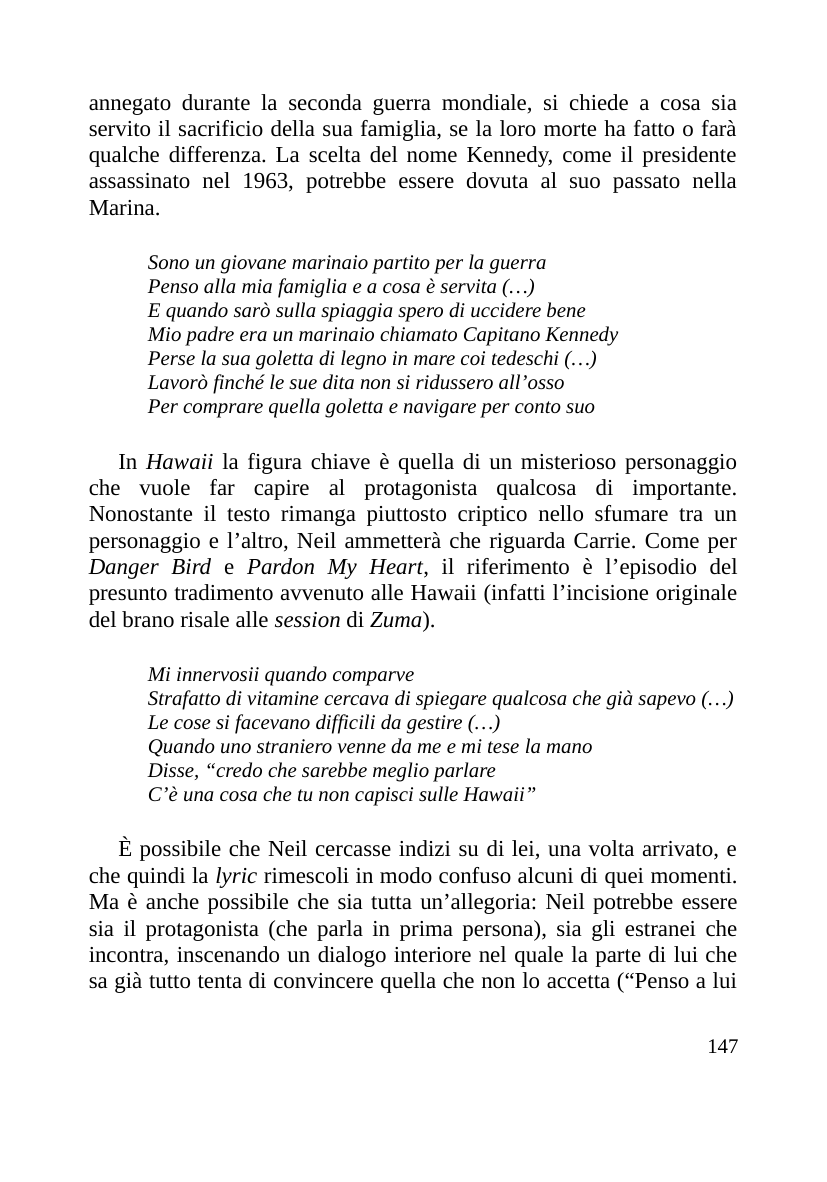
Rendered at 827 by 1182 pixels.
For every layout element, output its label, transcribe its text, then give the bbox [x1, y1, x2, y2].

text In Hawaii la figura chiave è quella di un misterioso personaggio che vuole far capire al protagonista qualcosa di importante. Nonostante il testo rimanga piuttosto criptico nello sfumare tra un personaggio e l’altro, Neil ammetterà che riguarda Carrie. Come per Danger Bird e Pardon My Heart, il riferimento è l’episodio del presunto tradimento avvenuto alle Hawaii (infatti l’incisione originale del brano risale alle session di Zuma). [88, 448, 738, 632]
text Strafatto di vitamine cercava di spiegare qualcosa che già sapevo (…) [88, 686, 738, 710]
text È possibile che Neil cercasse indizi su di lei, una volta arrivato, e che quindi la lyric rimescoli in modo confuso alcuni di quei momenti. Ma è anche possibile che sia tutta un’allegoria: Neil potrebbe essere sia il protagonista (che parla in prima persona), sia gli estranei che incontra, inscenando un dialogo interiore nel quale la parte di lui che sa già tutto tenta di convincere quella che non lo accetta (“Penso a lui [88, 836, 738, 994]
text Mi innervosii quando comparve [88, 662, 738, 686]
text Sono un giovane marinaio partito per la guerra [88, 250, 738, 274]
text Per comprare quella goletta e navigare per conto suo [88, 394, 738, 418]
text Mio padre era un marinaio chiamato Capitano Kennedy [88, 322, 738, 346]
text Lavorò finché le sue dita non si ridussero all’osso [88, 370, 738, 394]
text Quando uno straniero venne da me e mi tese la mano [88, 734, 738, 758]
text E quando sarò sulla spiaggia spero di uccidere bene [88, 298, 738, 322]
text Penso alla mia famiglia e a cosa è servita (…) [88, 274, 738, 298]
text Perse la sua goletta di legno in mare coi tedeschi (…) [88, 346, 738, 370]
text Disse, “credo che sarebbe meglio parlare [88, 758, 738, 782]
text annegato durante la seconda guerra mondiale, si chiede a cosa sia servito il sacrificio della sua famiglia, se la loro morte ha fatto o farà qualche differenza. La scelta del nome Kennedy, come il presidente assassinato nel 1963, potrebbe essere dovuta al suo passato nella Marina. [88, 88, 738, 220]
text C’è una cosa che tu non capisci sulle Hawaii” [88, 782, 738, 806]
text Le cose si facevano difficili da gestire (…) [88, 710, 738, 734]
